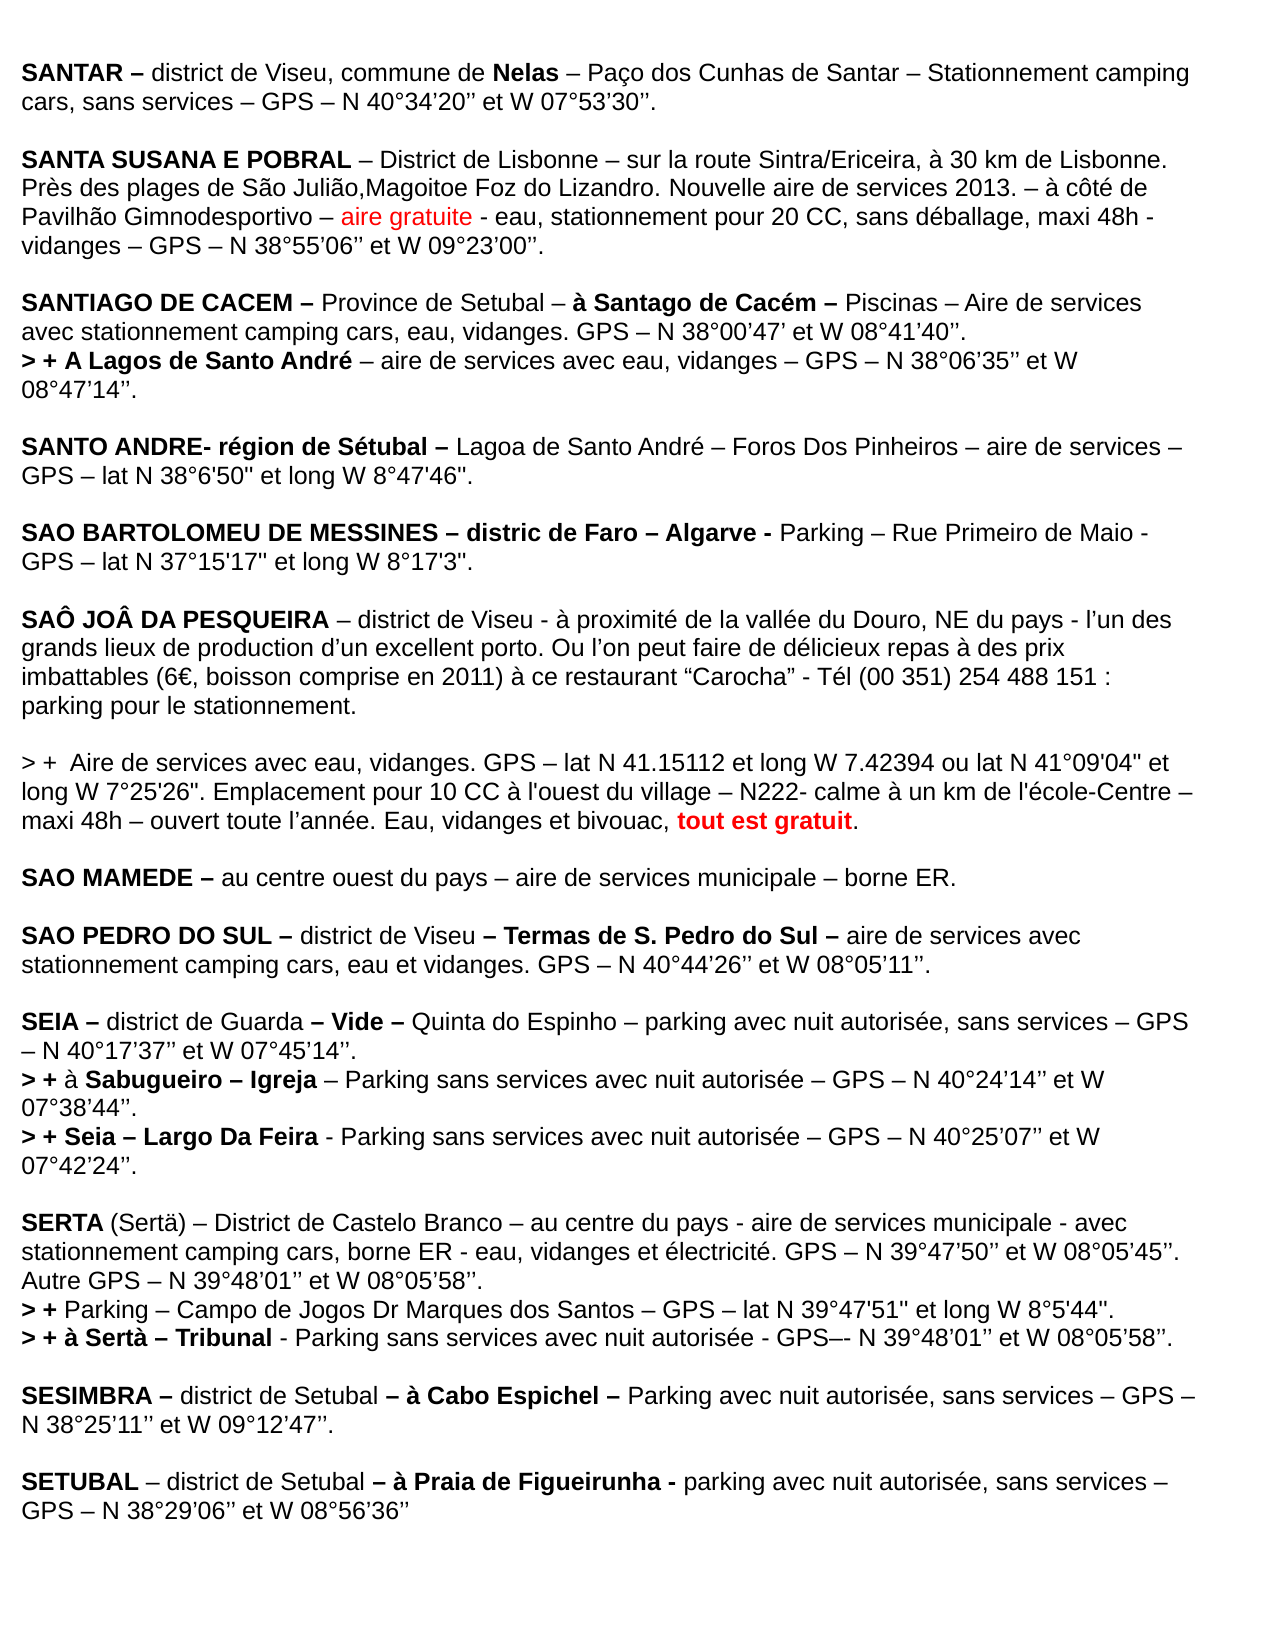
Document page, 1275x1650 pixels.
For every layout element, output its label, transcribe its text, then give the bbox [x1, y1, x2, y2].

text SEIA – district de Guarda – Vide – Quinta do Espinho – parking avec nuit autorisée, sans services – GPS – N 40°17’37’’ et W 07°45’14’’. [21, 1007, 1196, 1064]
text > + à Sertà – Tribunal - Parking sans services avec nuit autorisée - GPS–- N 39°48’01’’ et W 08°05’58’’. [21, 1323, 1196, 1352]
text > + A Lagos de Santo André – aire de services avec eau, vidanges – GPS – N 38°06’35’’ et W 08°47’14’’. [21, 346, 1196, 403]
text > + Seia – Largo Da Feira - Parking sans services avec nuit autorisée – GPS – N 40°25’07’’ et W 07°42’24’’. [21, 1122, 1196, 1179]
text SANTO ANDRE- région de Sétubal – Lagoa de Santo André – Foros Dos Pinheiros – aire de services – GPS – lat N 38°6'50'' et long W 8°47'46''. [21, 432, 1196, 489]
text SESIMBRA – district de Setubal – à Cabo Espichel – Parking avec nuit autorisée, sans services – GPS – N 38°25’11’’ et W 09°12’47’’. [21, 1381, 1196, 1438]
text SAO MAMEDE – au centre ouest du pays – aire de services municipale – borne ER. [21, 863, 1196, 892]
text SAO PEDRO DO SUL – district de Viseu – Termas de S. Pedro do Sul – aire de services avec stationnement camping cars, eau et vidanges. GPS – N 40°44’26’’ et W 08°05’11’’. [21, 921, 1196, 978]
text SAÔ JOÂ DA PESQUEIRA – district de Viseu - à proximité de la vallée du Douro, NE du pays - l’un des grands lieux de production d’un excellent porto. Ou l’on peut faire de délicieux repas à des prix imbattables (6€, boisson comprise en 2011) à ce restaurant “Carocha” - Tél (00 351) 254 488 151 : parking pour le stationnement. [21, 604, 1196, 719]
text SANTA SUSANA E POBRAL – District de Lisbonne – sur la route Sintra/Ericeira, à 30 km de Lisbonne. Près des plages de São Julião,Magoitoe Foz do Lizandro. Nouvelle aire de services 2013. – à côté de Pavilhão Gimnodesportivo – aire gratuite - eau, stationnement pour 20 CC, sans déballage, maxi 48h - vidanges – GPS – N 38°55’06’’ et W 09°23’00’’. [21, 144, 1196, 259]
text SETUBAL – district de Setubal – à Praia de Figueirunha - parking avec nuit autorisée, sans services – GPS – N 38°29’06’’ et W 08°56’36’’ [21, 1467, 1196, 1524]
text SANTIAGO DE CACEM – Province de Setubal – à Santago de Cacém – Piscinas – Aire de services avec stationnement camping cars, eau, vidanges. GPS – N 38°00’47’ et W 08°41’40’’. [21, 288, 1196, 346]
text SAO BARTOLOMEU DE MESSINES – distric de Faro – Algarve - Parking – Rue Primeiro de Maio -GPS – lat N 37°15'17'' et long W 8°17'3''. [21, 518, 1196, 576]
text > + Aire de services avec eau, vidanges. GPS – lat N 41.15112 et long W 7.42394 ou lat N 41°09'04" et long W 7°25'26". Emplacement pour 10 CC à l'ouest du village – N222- calme à un km de l'école-Centre – maxi 48h – ouvert toute l’année. Eau, vidanges et bivouac, tout est gratuit. [21, 748, 1196, 834]
text > + Parking – Campo de Jogos Dr Marques dos Santos – GPS – lat N 39°47'51'' et long W 8°5'44''. [21, 1294, 1196, 1323]
text > + à Sabugueiro – Igreja – Parking sans services avec nuit autorisée – GPS – N 40°24’14’’ et W 07°38’44’’. [21, 1064, 1196, 1122]
text SERTA (Sertä) – District de Castelo Branco – au centre du pays - aire de services municipale - avec stationnement camping cars, borne ER - eau, vidanges et électricité. GPS – N 39°47’50’’ et W 08°05’45’’. Autre GPS – N 39°48’01’’ et W 08°05’58’’. [21, 1208, 1196, 1294]
text SANTAR – district de Viseu, commune de Nelas – Paço dos Cunhas de Santar – Stationnement camping cars, sans services – GPS – N 40°34’20’’ et W 07°53’30’’. [21, 58, 1196, 116]
